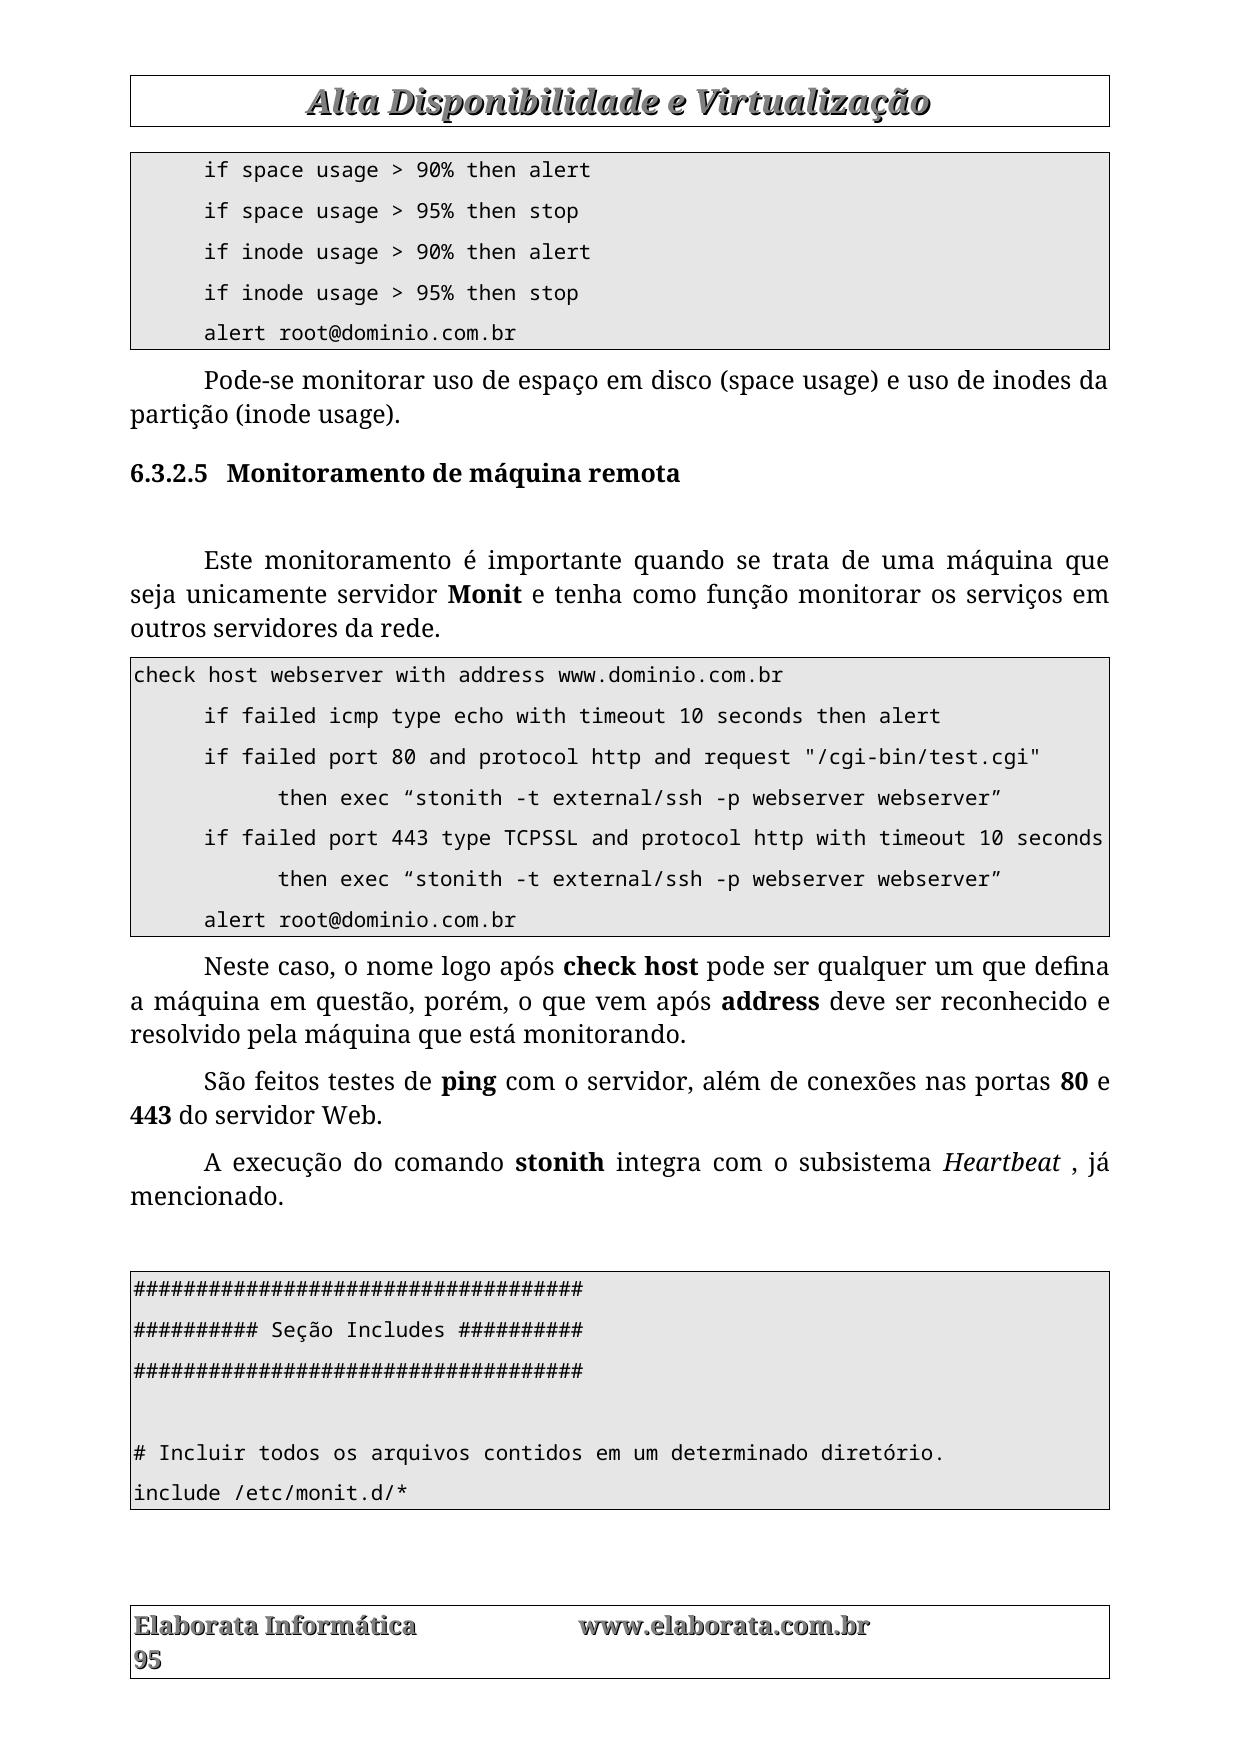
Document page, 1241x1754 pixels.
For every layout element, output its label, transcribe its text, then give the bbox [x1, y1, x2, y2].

text if failed icmp type echo with timeout 10 seconds then alert [131, 698, 1109, 729]
text alert root@dominio.com.br [131, 315, 1109, 349]
text then exec “stonith -t external/ssh -p webserver webserver” [131, 861, 1109, 893]
text #################################### [131, 1272, 1109, 1303]
text ########## Seção Includes ########## [131, 1312, 1109, 1343]
text check host webserver with address www.dominio.com.br [131, 658, 1109, 688]
subtitle Monitoramento de máquina remota [130, 456, 1110, 490]
text if space usage > 90% then alert [131, 153, 1109, 184]
text A execução do comando stonith integra com o subsistema Heartbeat , já mencionado. [130, 1144, 1110, 1212]
text if inode usage > 90% then alert [131, 234, 1109, 265]
text São feitos testes de ping com o servidor, além de conexões nas portas 80 e 443 do servidor Web. [130, 1064, 1110, 1132]
text if space usage > 95% then stop [131, 193, 1109, 224]
text #################################### [131, 1353, 1109, 1384]
text if inode usage > 95% then stop [131, 274, 1109, 306]
text # Incluir todos os arquivos contidos em um determinado diretório. [131, 1434, 1109, 1466]
text include /etc/monit.d/* [131, 1475, 1109, 1509]
text Este monitoramento é importante quando se trata de uma máquina que seja unicamente servidor Monit e tenha como função monitorar os serviços em outros servidores da rede. [130, 542, 1110, 644]
text Neste caso, o nome logo após check host pode ser qualquer um que defina a máquina em questão, porém, o que vem após address deve ser reconhecido e resolvido pela máquina que está monitorando. [130, 949, 1110, 1051]
text if failed port 443 type TCPSSL and protocol http with timeout 10 seconds [131, 820, 1109, 852]
text then exec “stonith -t external/ssh -p webserver webserver” [131, 779, 1109, 811]
text Pode-se monitorar uso de espaço em disco (space usage) e uso de inodes da partição (inode usage). [130, 362, 1110, 431]
text alert root@dominio.com.br [131, 902, 1109, 936]
text if failed port 80 and protocol http and request "/cgi-bin/test.cgi" [131, 739, 1109, 770]
